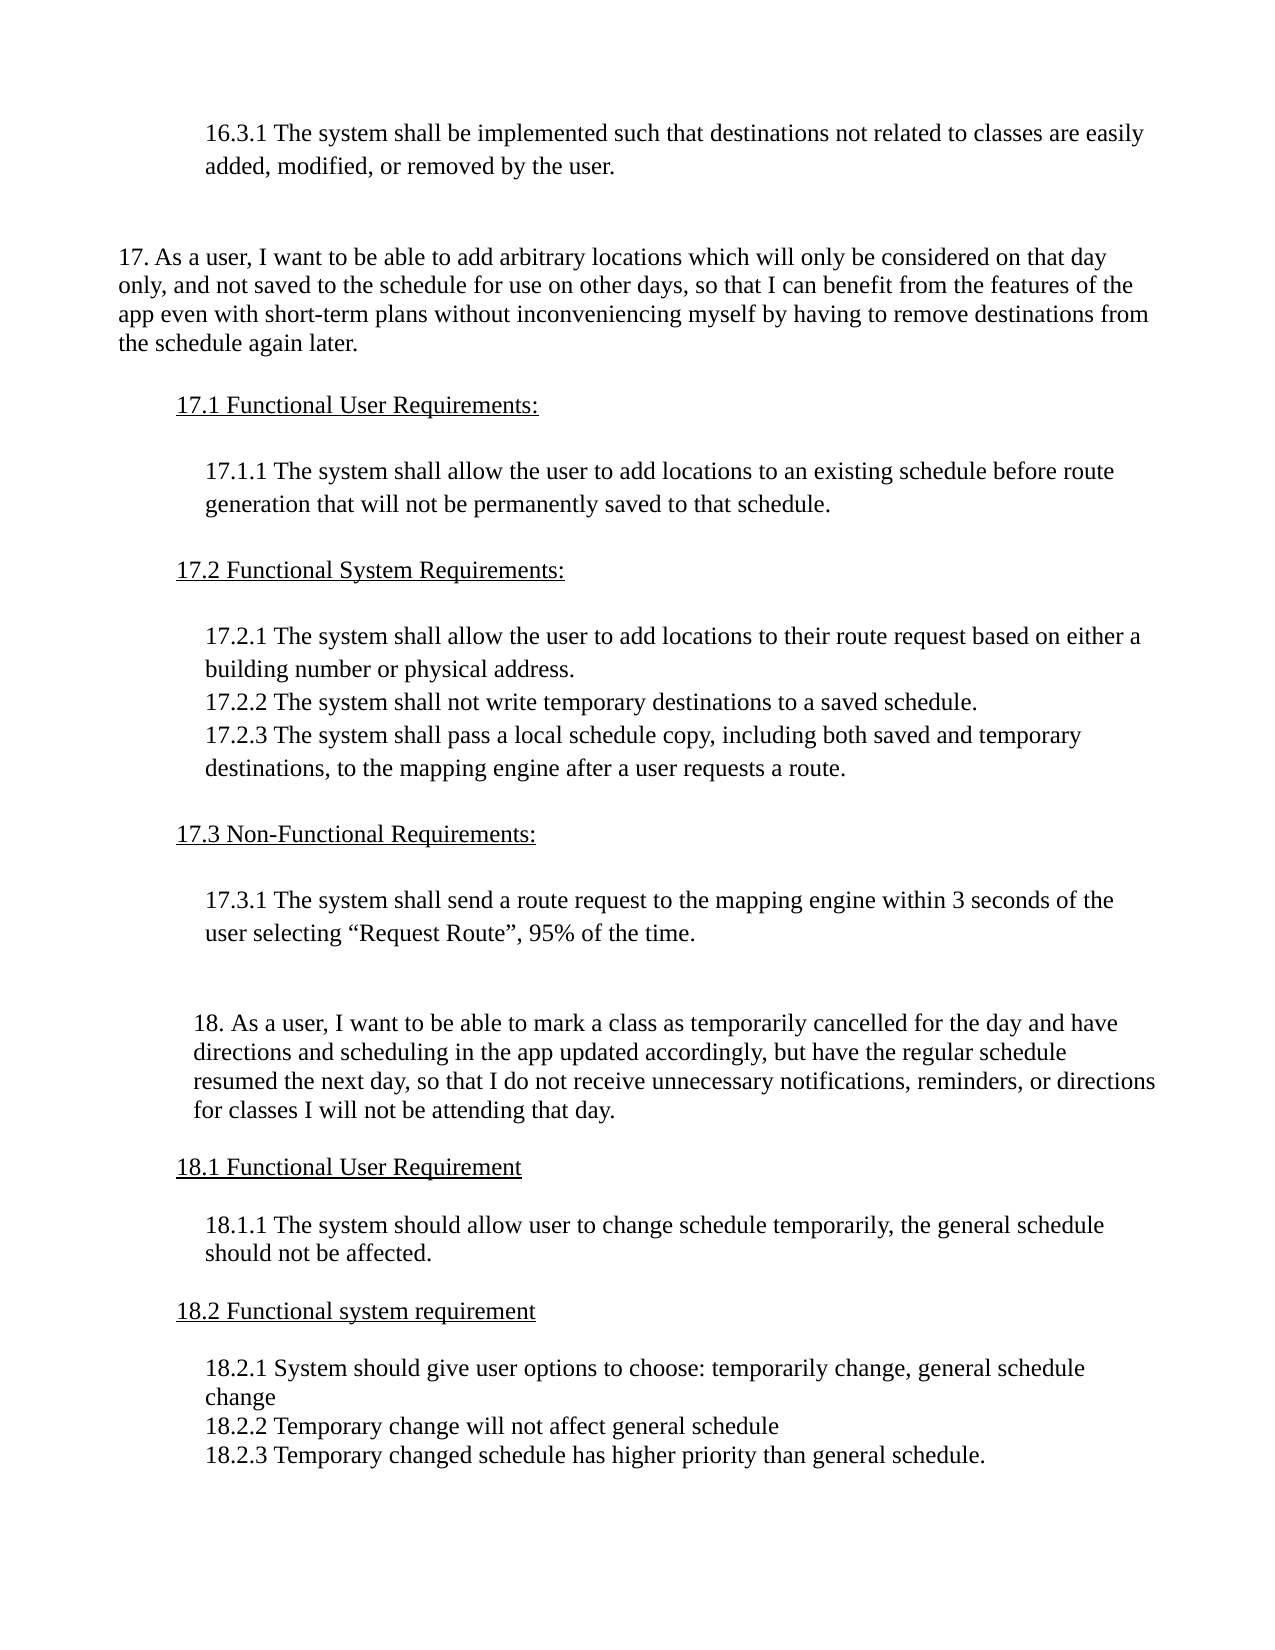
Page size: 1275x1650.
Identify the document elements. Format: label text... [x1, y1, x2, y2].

list 16.3.1 The system shall be implemented such that destinations not related to classes are easily added, modified, or removed by the user. [205, 118, 1157, 180]
list 17.2.1 The system shall allow the user to add locations to their route request based on either a building number or physical address. [205, 621, 1157, 683]
list 17.2.3 The system shall pass a local schedule copy, including both saved and temporary destinations, to the mapping engine after a user requests a route. [205, 720, 1157, 782]
list 17.3 Non-Functional Requirements: [176, 819, 1157, 848]
list 17.2.2 The system shall not write temporary destinations to a saved schedule. [205, 687, 1157, 716]
list 17.3.1 The system shall send a route request to the mapping engine within 3 seconds of the user selecting “Request Route”, 95% of the time. [205, 885, 1157, 947]
list 17.1.1 The system shall allow the user to add locations to an existing schedule before route generation that will not be permanently saved to that schedule. [205, 456, 1157, 517]
list 17.2 Functional System Requirements: [176, 555, 1157, 583]
text 18.1 Functional User Requirement [176, 1152, 1157, 1181]
text 18.2.3 Temporary changed schedule has higher priority than general schedule. [205, 1440, 1157, 1468]
text 18.2.1 System should give user options to choose: temporarily change, general schedule change [205, 1353, 1157, 1411]
text 18.2 Functional system requirement [176, 1296, 1157, 1325]
text 18.2.2 Temporary change will not affect general schedule [205, 1411, 1157, 1440]
list 17.1 Functional User Requirements: [176, 390, 1157, 418]
text 17. As a user, I want to be able to add arbitrary locations which will only be considered on that day only, and not saved to the schedule for use on other days, so that I can benefit from the features of the app even with short-term plans without inconveniencing myself by having to remove destinations from the schedule again later. [118, 242, 1157, 357]
list 18. As a user, I want to be able to mark a class as temporarily cancelled for the day and have directions and scheduling in the app updated accordingly, but have the regular schedule resumed the next day, so that I do not receive unnecessary notifications, reminders, or directions for classes I will not be attending that day. [156, 1008, 1157, 1123]
text 18.1.1 The system should allow user to change schedule temporarily, the general schedule should not be affected. [205, 1210, 1157, 1267]
